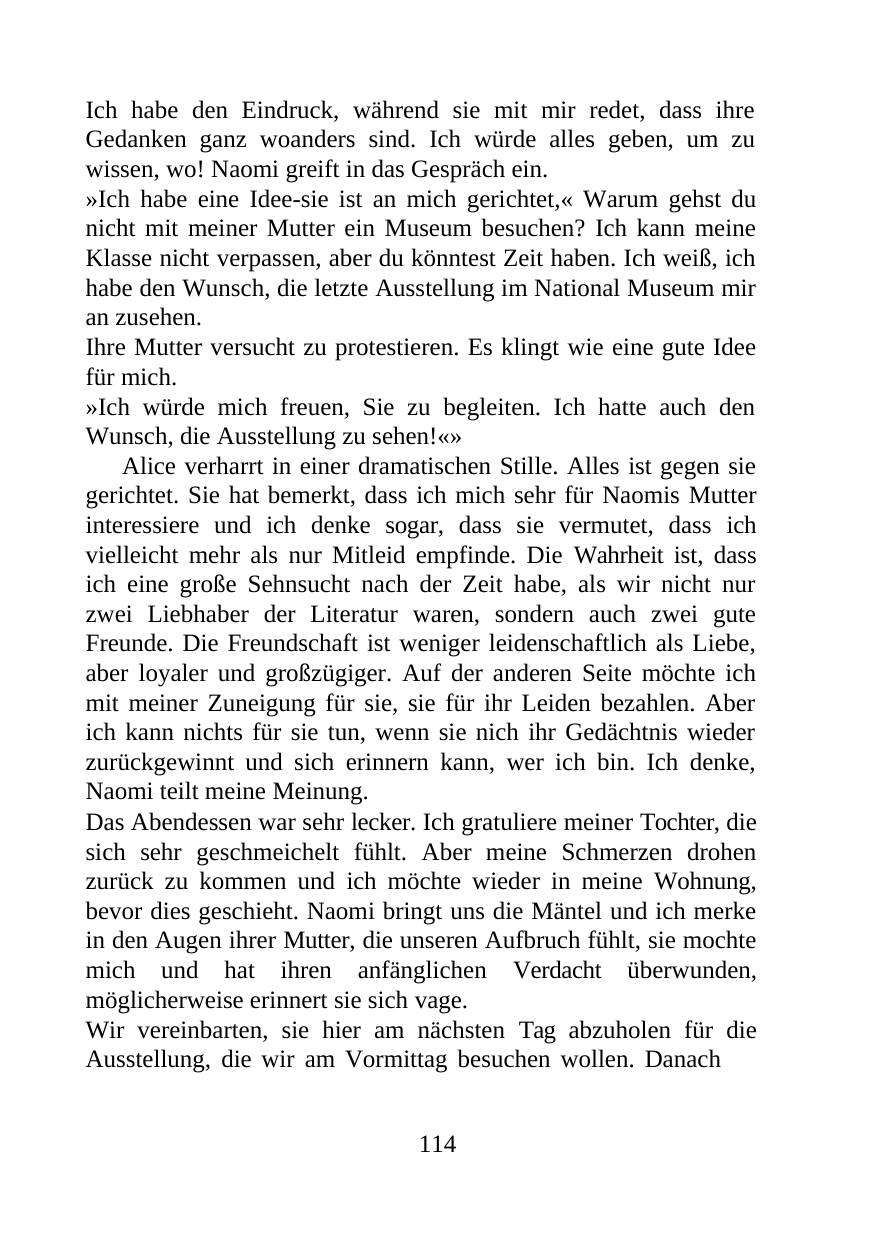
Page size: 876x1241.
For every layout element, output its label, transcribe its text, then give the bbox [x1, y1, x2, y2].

text Wir vereinbarten, sie hier am nächsten Tag abzuholen für die Ausstellung, die wir am Vormittag besuchen wollen. Danach [85, 1015, 757, 1073]
text Alice verharrt in einer dramatischen Stille. Alles ist gegen sie gerichtet. Sie hat bemerkt, dass ich mich sehr für Naomis Mutter interessiere und ich denke sogar, dass sie vermutet, dass ich vielleicht mehr als nur Mitleid empfinde. Die Wahrheit ist, dass ich eine große Sehnsucht nach der Zeit habe, als wir nicht nur zwei Liebhaber der Literatur waren, sondern auch zwei gute Freunde. Die Freundschaft ist weniger leidenschaftlich als Liebe, aber loyaler und großzügiger. Auf der anderen Seite möchte ich mit meiner Zuneigung für sie, sie für ihr Leiden bezahlen. Aber ich kann nichts für sie tun, wenn sie nich ihr Gedächtnis wieder zurückgewinnt und sich erinnern kann, wer ich bin. Ich denke, Naomi teilt meine Meinung. [85, 451, 757, 805]
text Das Abendessen war sehr lecker. Ich gratuliere meiner Tochter, die sich sehr geschmeichelt fühlt. Aber meine Schmerzen drohen zurück zu kommen und ich möchte wieder in meine Wohnung, bevor dies geschieht. Naomi bringt uns die Mäntel und ich merke in den Augen ihrer Mutter, die unseren Aufbruch fühlt, sie mochte mich und hat ihren anfänglichen Verdacht überwunden, möglicherweise erinnert sie sich vage. [85, 807, 757, 1013]
text Ich habe den Eindruck, während sie mit mir redet, dass ihre Gedanken ganz woanders sind. Ich würde alles geben, um zu wissen, wo! Naomi greift in das Gespräch ein. [85, 95, 756, 183]
text »Ich würde mich freuen, Sie zu begleiten. Ich hatte auch den Wunsch, die Ausstellung zu sehen!«» [85, 392, 756, 450]
text »Ich habe eine Idee-sie ist an mich gerichtet,« Warum gehst du nicht mit meiner Mutter ein Museum besuchen? Ich kann meine Klasse nicht verpassen, aber du könntest Zeit haben. Ich weiß, ich habe den Wunsch, die letzte Ausstellung im National Museum mir an zusehen. [85, 184, 757, 331]
text Ihre Mutter versucht zu protestieren. Es klingt wie eine gute Idee für mich. [85, 332, 757, 391]
